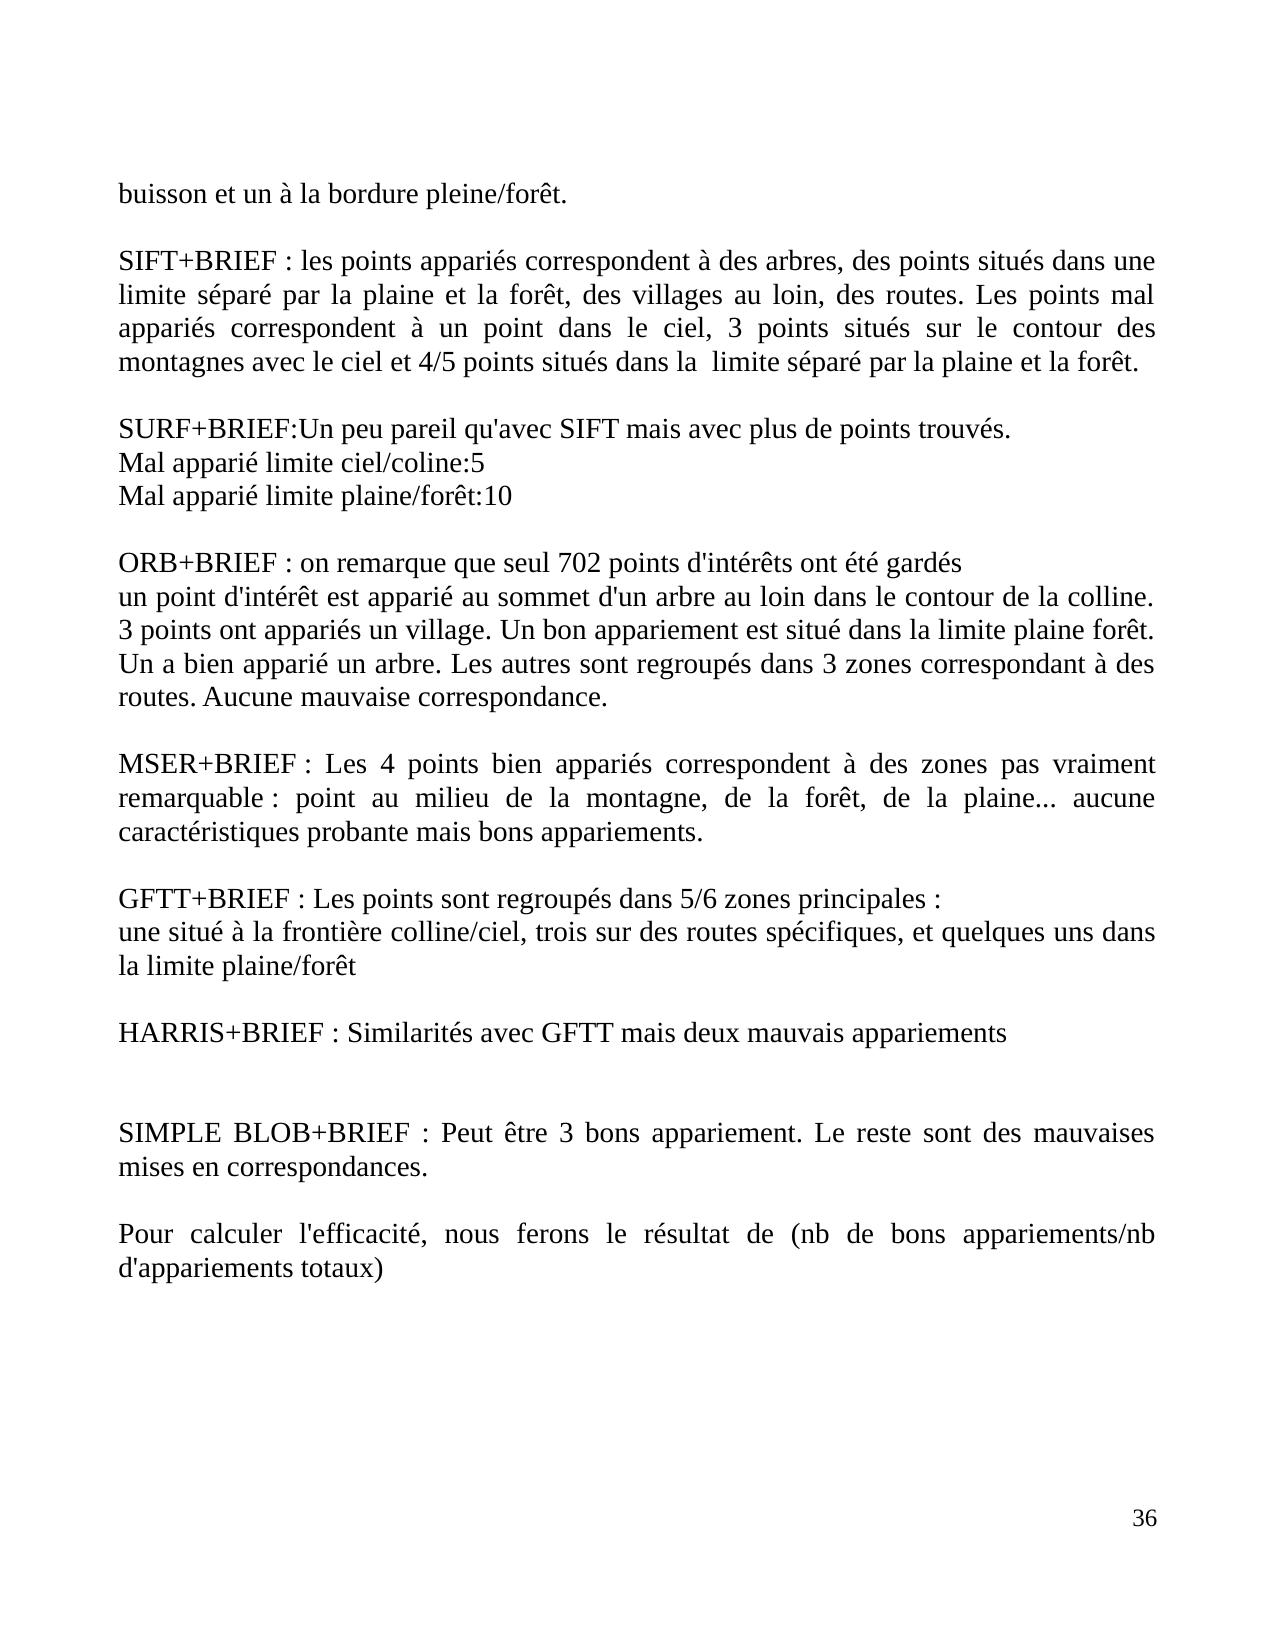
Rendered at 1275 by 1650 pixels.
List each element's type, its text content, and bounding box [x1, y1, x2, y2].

text Pour calculer l'efficacité, nous ferons le résultat de (nb de bons appariements/nb d'appariements totaux) [118, 1216, 1157, 1283]
text HARRIS+BRIEF : Similarités avec GFTT mais deux mauvais appariements [118, 1015, 1157, 1048]
text SIMPLE BLOB+BRIEF : Peut être 3 bons appariement. Le reste sont des mauvaises mises en correspondances. [118, 1116, 1157, 1183]
text GFTT+BRIEF : Les points sont regroupés dans 5/6 zones principales : [118, 881, 1157, 914]
text Mal apparié limite ciel/coline:5 [118, 445, 1157, 478]
text SURF+BRIEF:Un peu pareil qu'avec SIFT mais avec plus de points trouvés. [118, 411, 1157, 445]
text SIFT+BRIEF : les points appariés correspondent à des arbres, des points situés dans une limite séparé par la plaine et la forêt, des villages au loin, des routes. Les points mal appariés correspondent à un point dans le ciel, 3 points situés sur le contour des montagnes avec le ciel et 4/5 points situés dans la limite séparé par la plaine et la forêt. [118, 243, 1157, 378]
text un point d'intérêt est apparié au sommet d'un arbre au loin dans le contour de la colline. 3 points ont appariés un village. Un bon appariement est situé dans la limite plaine forêt. Un a bien apparié un arbre. Les autres sont regroupés dans 3 zones correspondant à des routes. Aucune mauvaise correspondance. [118, 579, 1157, 713]
text buisson et un à la bordure pleine/forêt. [118, 176, 1157, 210]
text une situé à la frontière colline/ciel, trois sur des routes spécifiques, et quelques uns dans la limite plaine/forêt [118, 914, 1157, 981]
text Mal apparié limite plaine/forêt:10 [118, 478, 1157, 512]
text MSER+BRIEF : Les 4 points bien appariés correspondent à des zones pas vraiment remarquable : point au milieu de la montagne, de la forêt, de la plaine... aucune caractéristiques probante mais bons appariements. [118, 747, 1157, 847]
text ORB+BRIEF : on remarque que seul 702 points d'intérêts ont été gardés [118, 545, 1157, 579]
